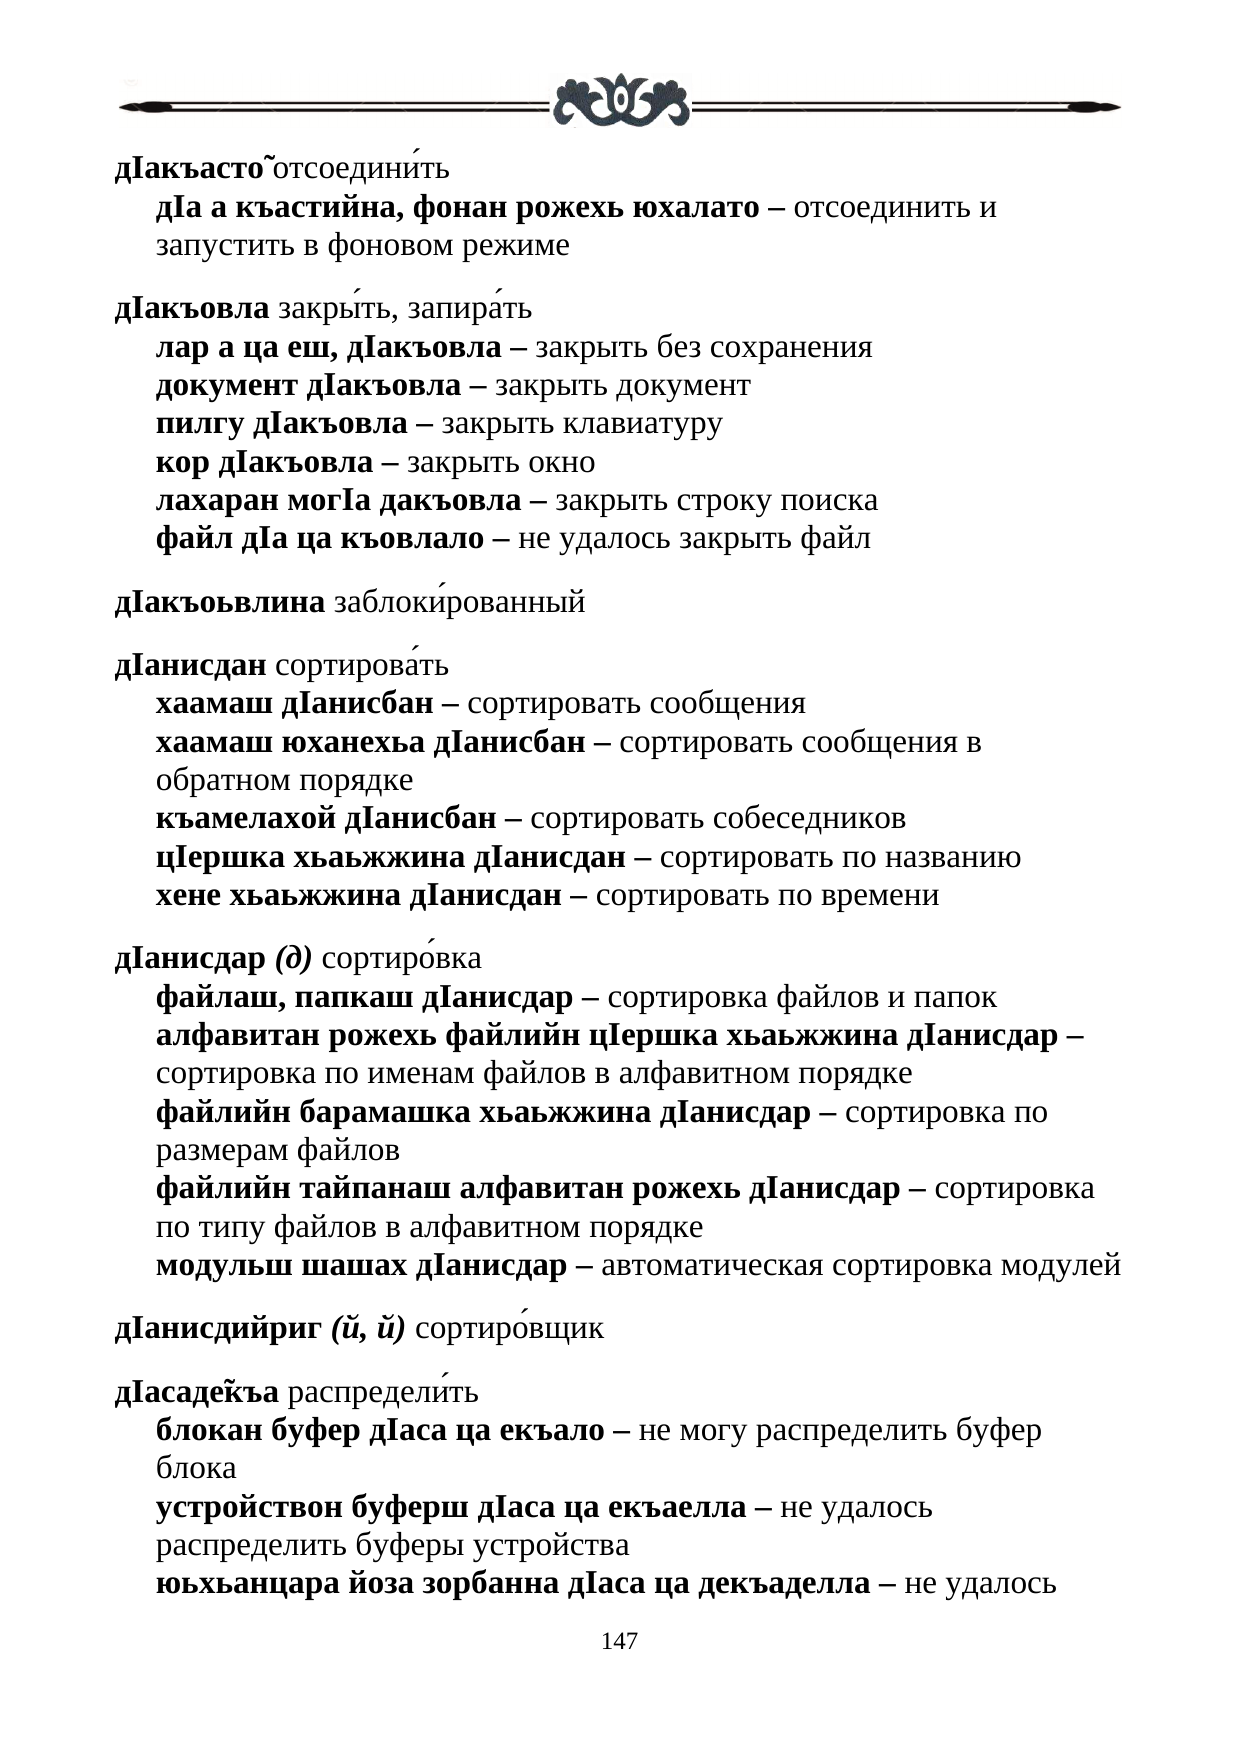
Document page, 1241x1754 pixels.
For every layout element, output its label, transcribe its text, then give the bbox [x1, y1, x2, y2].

text дIакъасто̃ отсоедини́ть дIа а къастийна, фонан рожехь юхалато – отсоединить и запустить в фоновом режиме [114, 148, 1122, 263]
text дIакъовла закры́ть, запира́ть лар а ца еш, дIакъовла – закрыть без сохранения документ дIакъовла – закрыть документ пилгу дIакъовла – закрыть клавиатуру кор дIакъовла – закрыть окно лахаран могIа дакъовла – закрыть строку поиска файл дIа ца къовлало – не удалось закрыть файл [114, 288, 1122, 556]
text дIанисдан сортирова́ть хаамаш дIанисбан – сортировать сообщения хаамаш юханехьа дIанисбан – сортировать сообщения в обратном порядке къамелахой дIанисбан – сортировать собеседников цIершка хьаьжжина дIанисдан – сортировать по названию хене хьаьжжина дIанисдан – сортировать по времени [114, 644, 1122, 913]
text дIасаде̃къа распредели́ть блокан буфер дIаса ца екъало – не могу распределить буфер блока устройствон буферш дIаса ца екъаелла – не удалось распределить буферы устройства юьхьанцара йоза зорбанна дIаса ца декъаделла – не удалось [114, 1371, 1122, 1601]
text дIанисдийриг (й, й) сортиро́вщик [114, 1308, 1122, 1346]
text дIакъоьвлина заблоки́рованный [114, 581, 1122, 619]
text дIанисдар (д) сортиро́вка файлаш, папкаш дIанисдар – сортировка файлов и папок алфавитан рожехь файлийн цIершка хьаьжжина дIанисдар – сортировка по именам файлов в алфавитном порядке файлийн барамашка хьаьжжина дIанисдар – сортировка по размерам файлов файлийн тайпанаш алфавитан рожехь дIанисдар – сортировка по типу файлов в алфавитном порядке модульш шашах дIанисдар – автоматическая сортировка модулей [114, 938, 1122, 1283]
